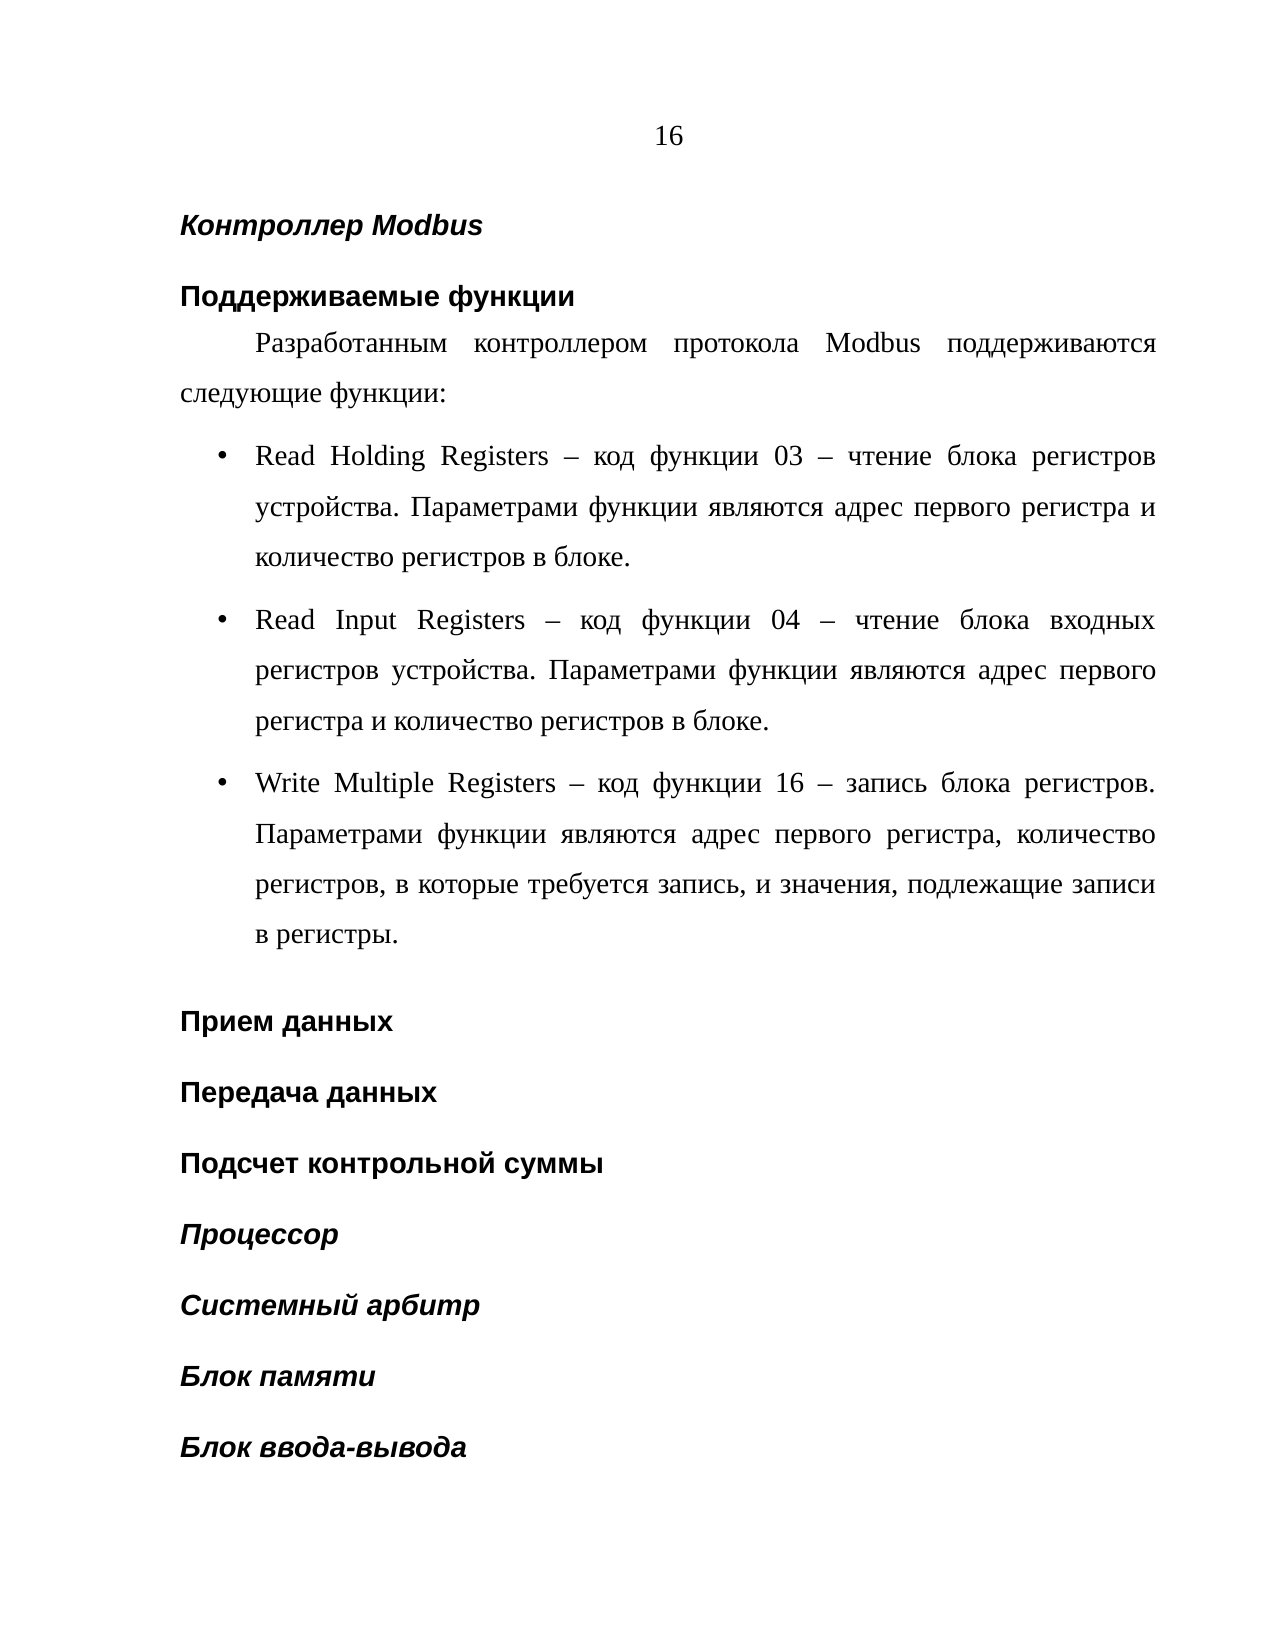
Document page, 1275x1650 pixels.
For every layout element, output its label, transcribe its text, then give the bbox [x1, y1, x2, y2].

text Разработанным контроллером протокола Modbus поддерживаются следующие функции: [180, 325, 1157, 409]
subtitle Прием данных [180, 1004, 1157, 1038]
list Read Input Registers – код функции 04 – чтение блока входных регистров устройства. Параметрами функции являются адрес первого регистра и количество регистров в блоке. [217, 602, 1157, 736]
subtitle Передача данных [180, 1075, 1157, 1109]
subtitle Подсчет контрольной суммы [180, 1146, 1157, 1180]
subtitle Блок ввода-вывода [180, 1431, 1157, 1464]
list Read Holding Registers – код функции 03 – чтение блока регистров устройства. Параметрами функции являются адрес первого регистра и количество регистров в блоке. [217, 438, 1157, 573]
subtitle Блок памяти [180, 1359, 1157, 1393]
subtitle Системный арбитр [180, 1288, 1157, 1322]
subtitle Поддерживаемые функции [180, 279, 1157, 313]
subtitle Процессор [180, 1217, 1157, 1251]
list Write Multiple Registers – код функции 16 – запись блока регистров. Параметрами функции являются адрес первого регистра, количество регистров, в которые требуется запись, и значения, подлежащие записи в регистры. [217, 765, 1157, 950]
subtitle Контроллер Modbus [180, 208, 1157, 242]
